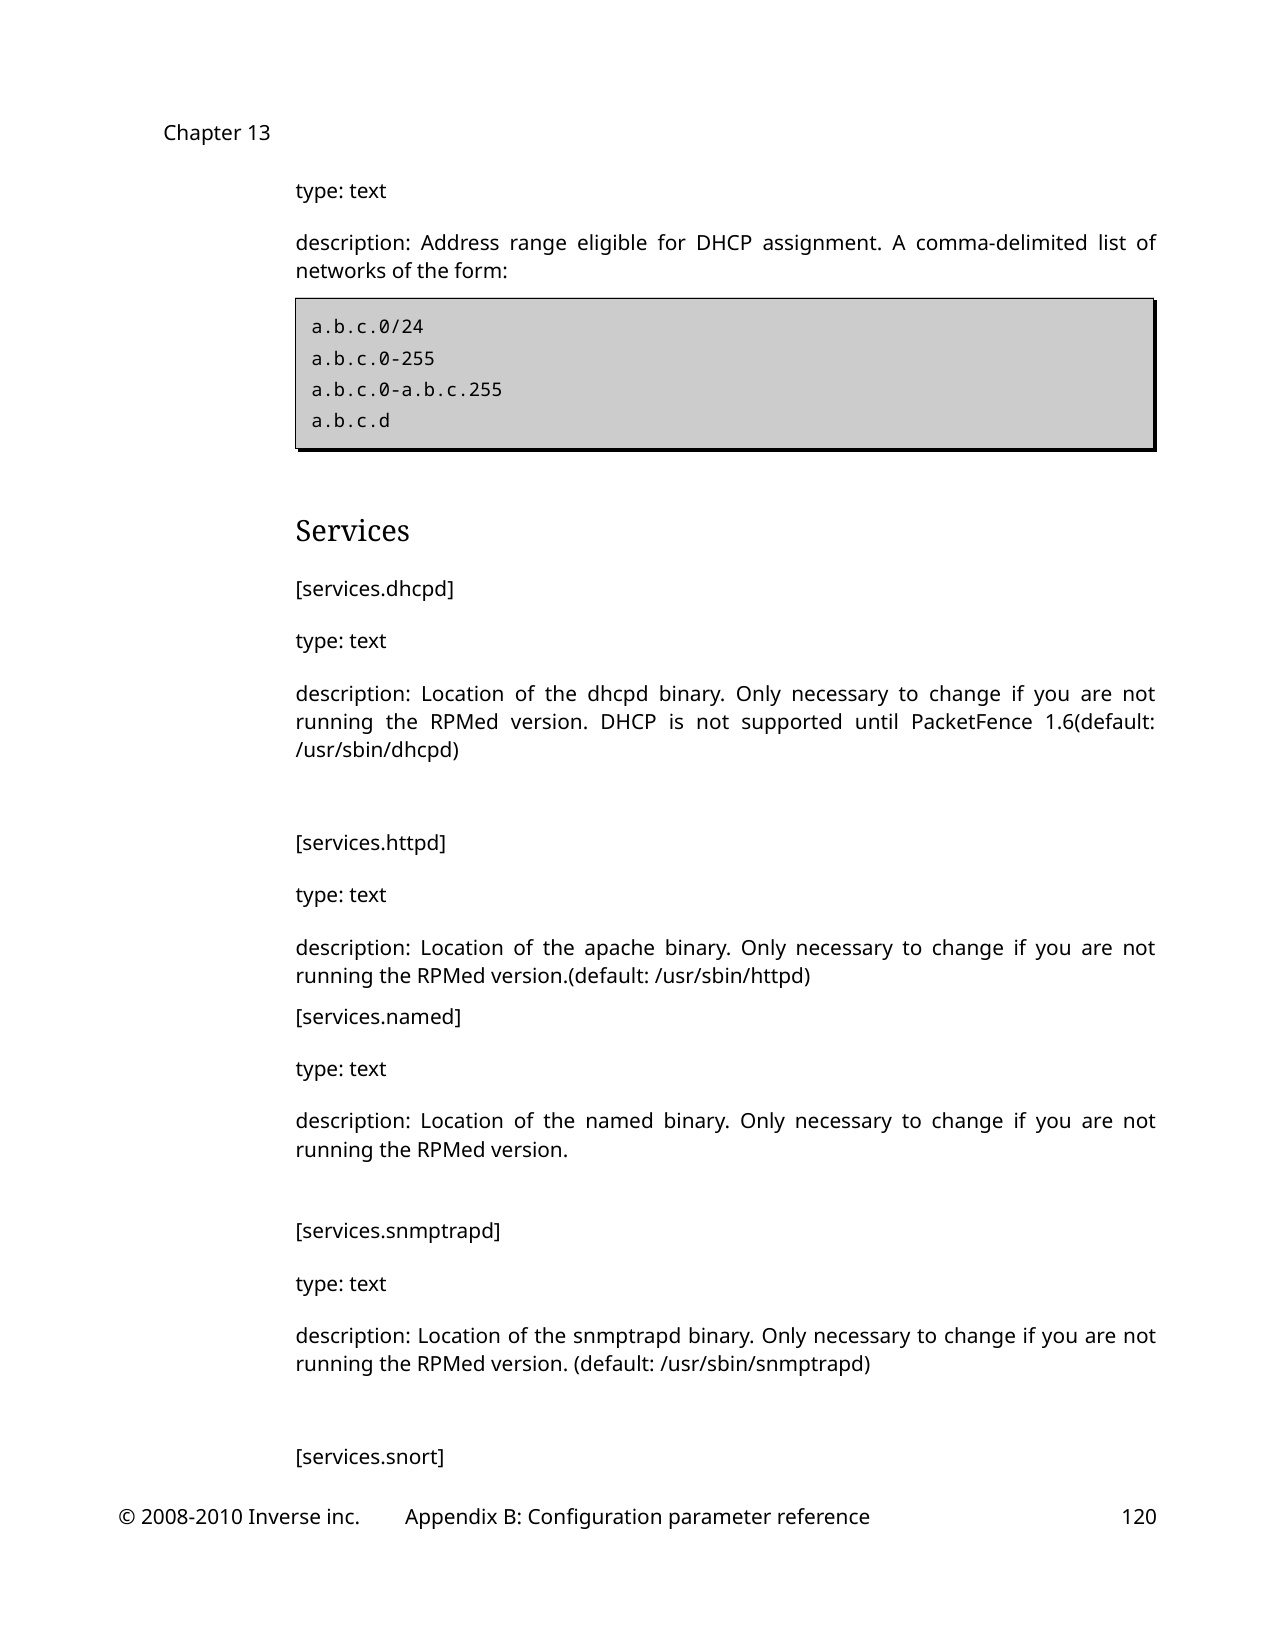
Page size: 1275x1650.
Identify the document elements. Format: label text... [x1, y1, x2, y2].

text type: text [295, 1269, 1157, 1297]
text [services.snort] [295, 1442, 1157, 1471]
subtitle Services [295, 510, 1157, 550]
text a.b.c.0/24 [296, 299, 1153, 329]
text description: Address range eligible for DHCP assignment. A comma-delimited list of networks of the form: [295, 228, 1157, 285]
text description: Location of the named binary. Only necessary to change if you are not running the RPMed version. [295, 1106, 1157, 1163]
text type: text [295, 176, 1157, 204]
text description: Location of the snmptrapd binary. Only necessary to change if you are not running the RPMed version. (default: /usr/sbin/snmptrapd) [295, 1321, 1157, 1378]
text type: text [295, 1054, 1157, 1083]
text type: text [295, 627, 1157, 655]
text description: Location of the apache binary. Only necessary to change if you are not running the RPMed version.(default: /usr/sbin/httpd) [295, 933, 1157, 989]
text a.b.c.0-a.b.c.255 [296, 360, 1153, 392]
text a.b.c.d [296, 392, 1153, 448]
text [services.dhcpd] [295, 574, 1157, 603]
text a.b.c.0-255 [296, 329, 1153, 360]
text type: text [295, 881, 1157, 909]
text [services.httpd] [295, 828, 1157, 857]
text description: Location of the dhcpd binary. Only necessary to change if you are not running the RPMed version. DHCP is not supported until PacketFence 1.6(default: /usr/sbin/dhcpd) [295, 679, 1157, 764]
text [services.named] [295, 1002, 1157, 1031]
text [services.snmptrapd] [295, 1217, 1157, 1245]
